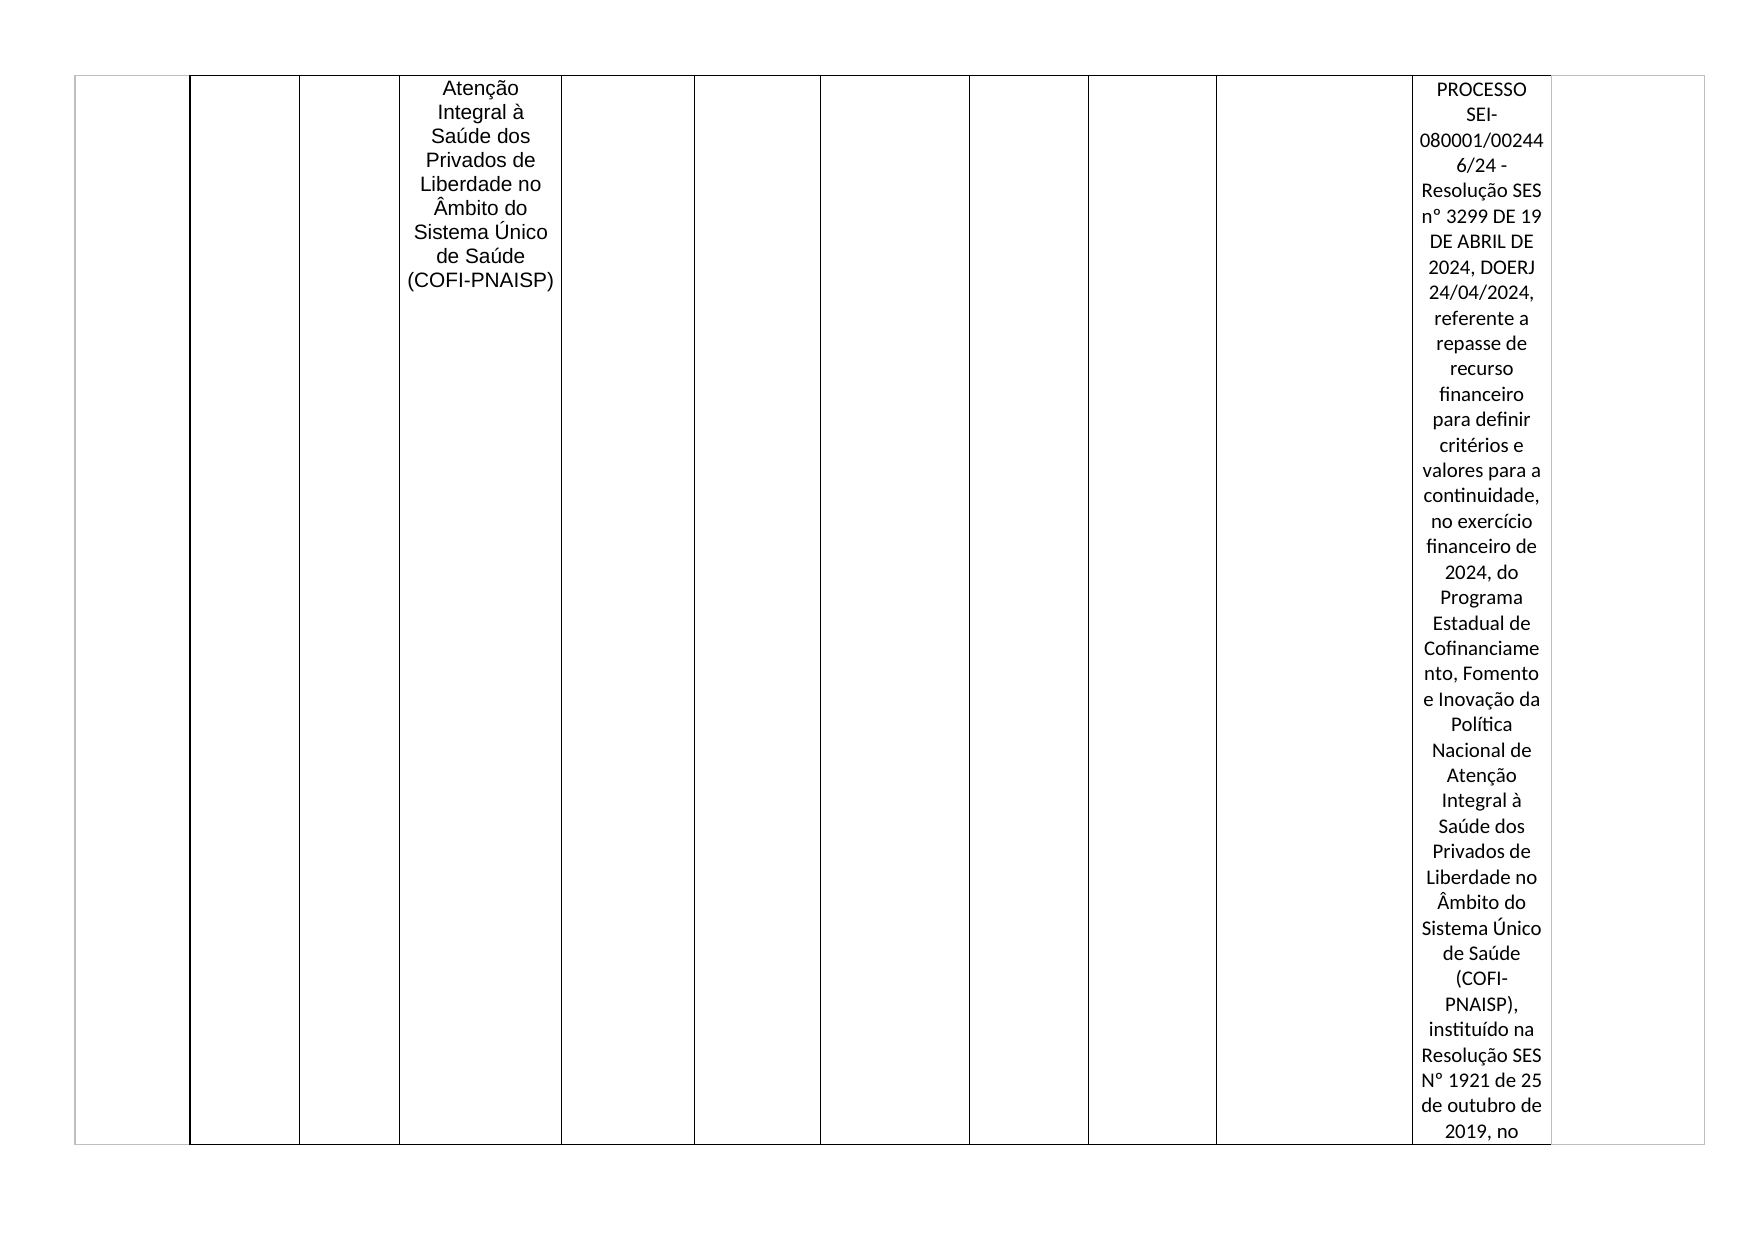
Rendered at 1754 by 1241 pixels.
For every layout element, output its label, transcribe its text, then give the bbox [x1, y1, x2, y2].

table_cell [695, 76, 820, 1143]
table_cell [1089, 76, 1216, 1143]
table_cell [1552, 76, 1704, 1143]
table_cell Atenção Integral à Saúde dos Privados de Liberdade no Âmbito do Sistema Único de Saúde (COFI-PNAISP) [400, 76, 561, 1143]
table_cell [821, 76, 969, 1143]
table_cell PROCESSO SEI-080001/002446/24 - Resolução SES nº 3299 DE 19 DE ABRIL DE 2024, DOERJ 24/04/2024, referente a repasse de recurso financeiro para definir critérios e valores para a continuidade, no exercício financeiro de 2024, do Programa Estadual de Cofinanciamento, Fomento e Inovação da Política Nacional de Atenção Integral à Saúde dos Privados de Liberdade no Âmbito do Sistema Único de Saúde (COFI-PNAISP), instituído na Resolução SES Nº 1921 de 25 de outubro de 2019, no [1413, 76, 1551, 1143]
table_cell [1217, 76, 1412, 1143]
table_cell [191, 76, 299, 1143]
table_cell [76, 76, 189, 1143]
table_cell [970, 76, 1088, 1143]
table_cell [562, 76, 694, 1143]
table_cell [300, 76, 399, 1143]
